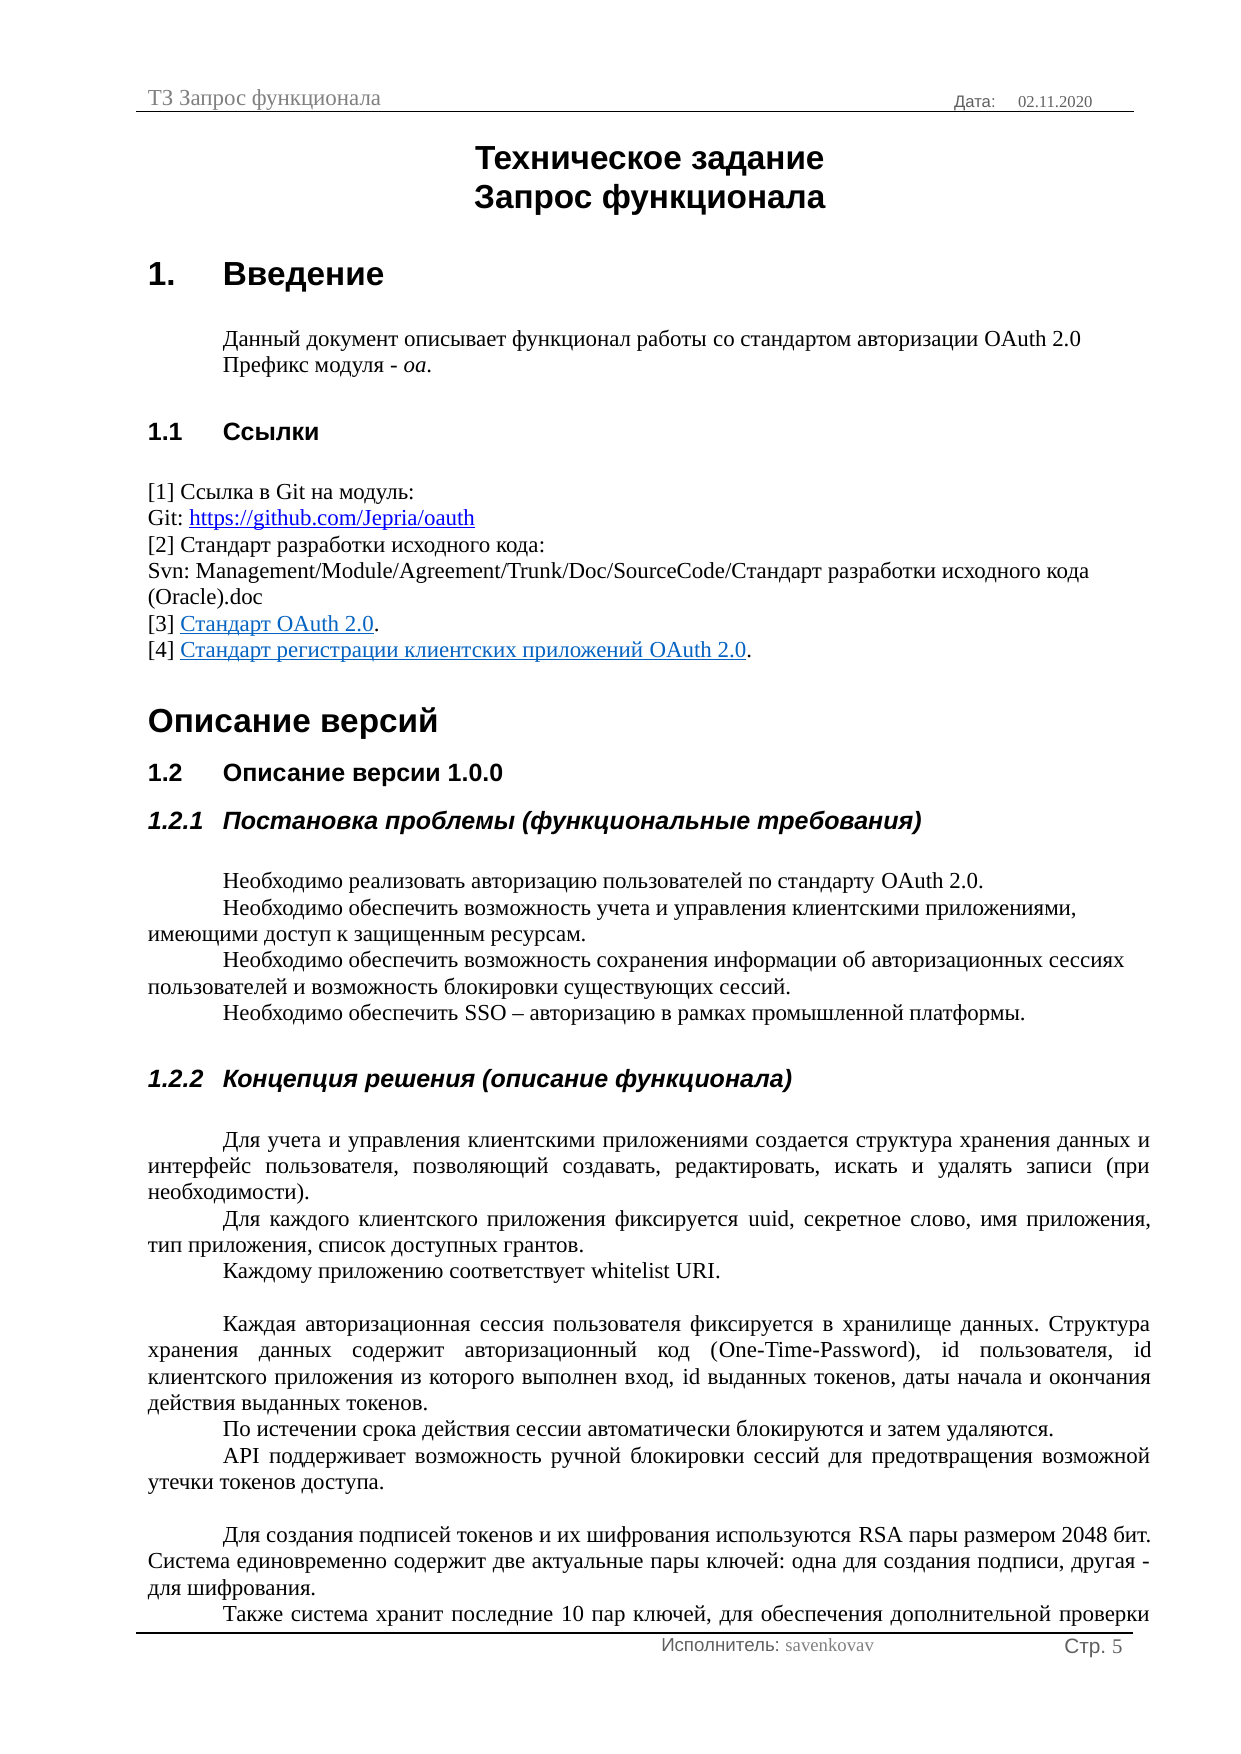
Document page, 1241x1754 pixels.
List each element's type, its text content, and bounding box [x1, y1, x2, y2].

subtitle Описание версии 1.0.0 [148, 758, 1152, 787]
text Для создания подписей токенов и их шифрования используются RSA пары размером 2048 бит. Система единовременно содержит две актуальные пары ключей: одна для создания подписи, другая -для шифрования. [148, 1521, 1152, 1600]
text [4] Стандарт регистрации клиентских приложений OAuth 2.0. [148, 636, 1152, 662]
text [3] Стандарт OAuth 2.0. [148, 610, 1152, 636]
text Svn: Management/Module/Agreement/Trunk/Doc/SourceCode/Стандарт разработки исходного кода (Oracle).doc [148, 557, 1152, 610]
text [2] Стандарт разработки исходного кода: [148, 531, 1152, 557]
subtitle Постановка проблемы (функциональные требования) [148, 806, 1152, 835]
subtitle Ссылки [148, 417, 1152, 445]
text Для учета и управления клиентскими приложениями создается структура хранения данных и интерфейс пользователя, позволяющий создавать, редактировать, искать и удалять записи (при необходимости). [148, 1126, 1152, 1205]
text Каждому приложению соответствует whitelist URI. [148, 1257, 1152, 1284]
text Необходимо обеспечить возможность сохранения информации об авторизационных сессиях пользователей и возможность блокировки существующих сессий. [148, 946, 1152, 999]
text Git: https://github.com/Jepria/oauth [148, 504, 1152, 531]
subtitle Введение [148, 254, 1152, 292]
text Также система хранит последние 10 пар ключей, для обеспечения дополнительной проверки [148, 1600, 1152, 1626]
subtitle Описание версий [148, 701, 1152, 740]
text Данный документ описывает функционал работы cо стандартом авторизации OAuth 2.0 [148, 325, 1152, 351]
subtitle Концепция решения (описание функционала) [148, 1064, 1152, 1093]
text Для каждого клиентского приложения фиксируется uuid, секретное слово, имя приложения, тип приложения, список доступных грантов. [148, 1205, 1152, 1257]
text Необходимо реализовать авторизацию пользователей по стандарту OAuth 2.0. [148, 867, 1152, 894]
text Необходимо обеспечить возможность учета и управления клиентскими приложениями, имеющими доступ к защищенным ресурсам. [148, 894, 1152, 946]
text Запрос функционала [148, 177, 1152, 215]
text API поддерживает возможность ручной блокировки сессий для предотвращения возможной утечки токенов доступа. [148, 1442, 1152, 1494]
text Необходимо обеспечить SSO – авторизацию в рамках промышленной платформы. [148, 999, 1152, 1025]
text По истечении срока действия сессии автоматически блокируются и затем удаляются. [148, 1416, 1152, 1442]
text Префикс модуля - oa. [148, 351, 1152, 378]
text Каждая авторизационная сессия пользователя фиксируется в хранилище данных. Структура хранения данных содержит авторизационный код (One-Time-Password), id пользователя, id клиентского приложения из которого выполнен вход, id выданных токенов, даты начала и окончания действия выданных токенов. [148, 1310, 1152, 1416]
text [1] Ссылка в Git на модуль: [148, 478, 1152, 504]
text Техническое задание [148, 138, 1152, 177]
